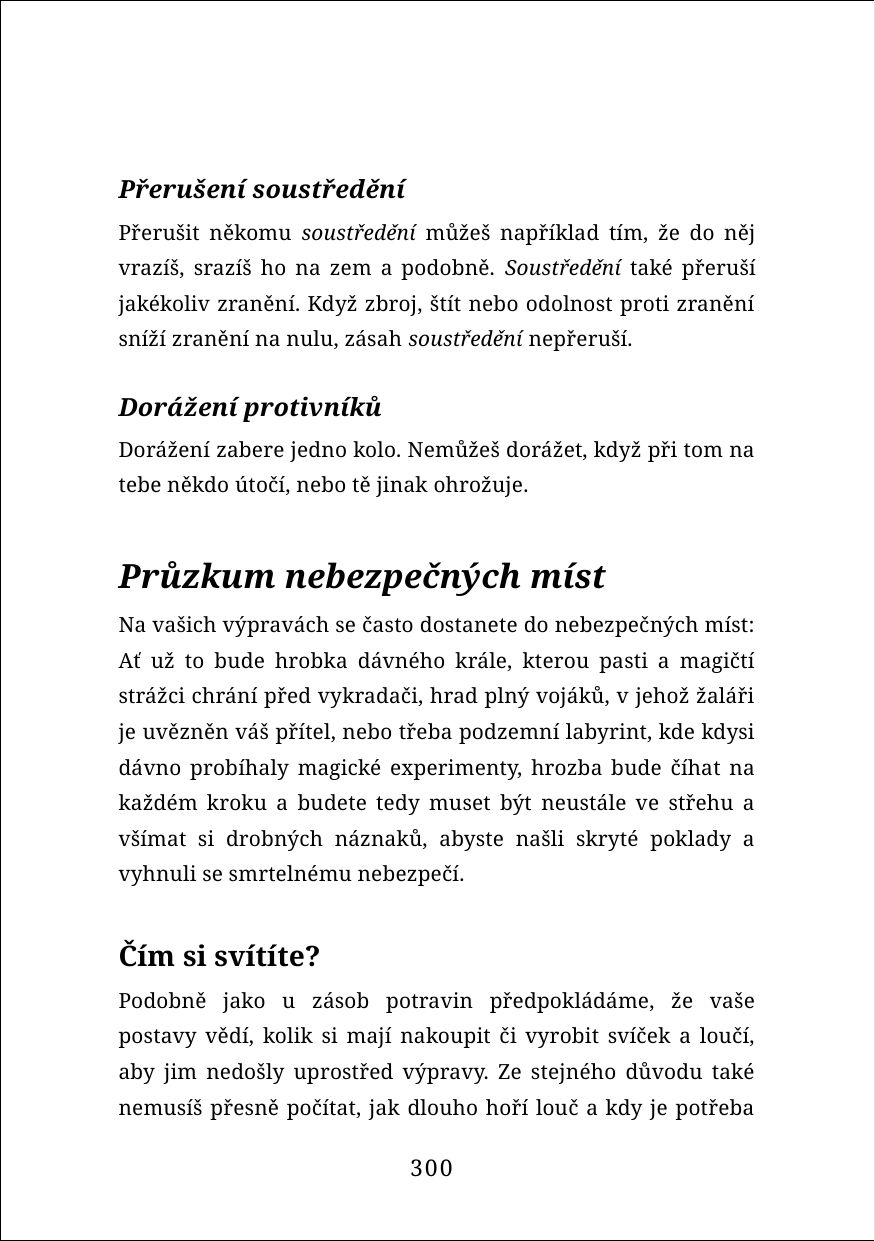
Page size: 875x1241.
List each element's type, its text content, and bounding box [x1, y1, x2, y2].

text Na vašich výpravách se často dostanete do nebezpečných míst: Ať už to bude hrobka dávného krále, kterou pasti a magičtí strážci chrání před vykradači, hrad plný vojáků, v jehož žaláři je uvězněn váš přítel, nebo třeba podzemní labyrint, kde kdysi dávno probíhaly magické experimenty, hrozba bude číhat na každém kroku a budete tedy muset být neustále ve střehu a všímat si drobných náznaků, abyste našli skryté poklady a vyhnuli se smrtelnému nebezpečí. [118, 611, 756, 888]
text Podobně jako u zásob potravin předpokládáme, že vaše postavy vědí, kolik si mají nakoupit či vyrobit svíček a loučí, aby jim nedošly uprostřed výpravy. Ze stejného důvodu také nemusíš přesně počítat, jak dlouho hoří louč a kdy je potřeba [118, 986, 756, 1121]
text Dorážení zabere jedno kolo. Nemůžeš dorážet, když při tom na tebe někdo útočí, nebo tě jinak ohrožuje. [118, 435, 756, 499]
subtitle Přerušení soustředění [118, 172, 756, 206]
subtitle Čím si svítíte? [118, 936, 756, 974]
text Přerušit někomu soustředění můžeš například tím, že do něj vrazíš, srazíš ho na zem a podobně. Soustředění také přeruší jakékoliv zranění. Když zbroj, štít nebo odolnost proti zranění sníží zranění na nulu, zásah soustředění nepřeruší. [118, 218, 756, 353]
subtitle Průzkum nebezpečných míst [118, 553, 756, 599]
subtitle Dorážení protivníků [118, 389, 756, 423]
